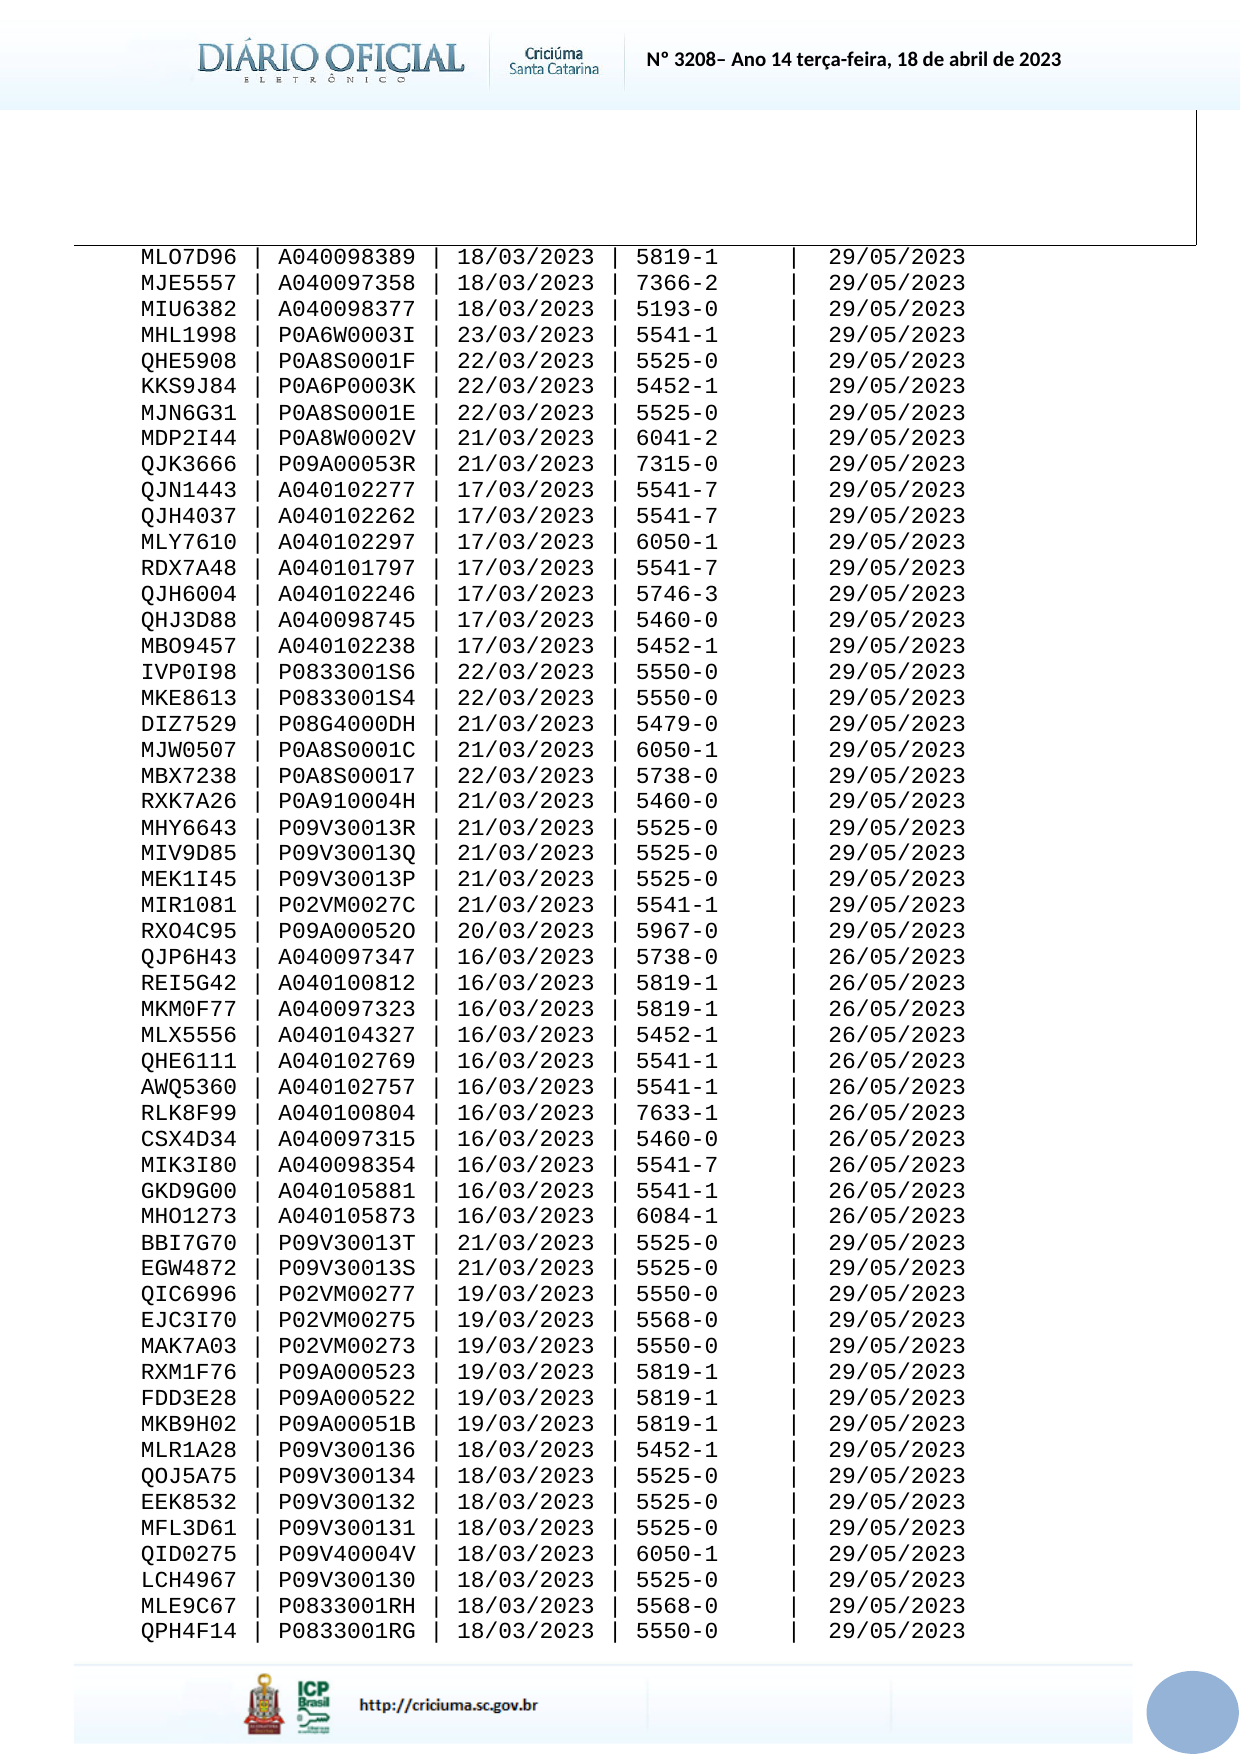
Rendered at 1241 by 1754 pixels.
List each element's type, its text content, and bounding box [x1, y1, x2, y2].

text MIK3I80 | A040098354 | 16/03/2023 | 5541-7 | 26/05/2023 [44, 1153, 1196, 1179]
text MFL3D61 | P09V300131 | 18/03/2023 | 5525-0 | 29/05/2023 [44, 1516, 1196, 1542]
text LCH4967 | P09V300130 | 18/03/2023 | 5525-0 | 29/05/2023 [44, 1568, 1196, 1594]
text BBI7G70 | P09V30013T | 21/03/2023 | 5525-0 | 29/05/2023 [44, 1231, 1196, 1257]
text MBX7238 | P0A8S00017 | 22/03/2023 | 5738-0 | 29/05/2023 [44, 764, 1196, 790]
text MLE9C67 | P0833001RH | 18/03/2023 | 5568-0 | 29/05/2023 [44, 1594, 1196, 1620]
text QID0275 | P09V40004V | 18/03/2023 | 6050-1 | 29/05/2023 [44, 1542, 1196, 1568]
text MBO9457 | A040102238 | 17/03/2023 | 5452-1 | 29/05/2023 [44, 634, 1196, 660]
text DIZ7529 | P08G4000DH | 21/03/2023 | 5479-0 | 29/05/2023 [44, 712, 1196, 738]
text QJK3666 | P09A00053R | 21/03/2023 | 7315-0 | 29/05/2023 [44, 453, 1196, 479]
text MAK7A03 | P02VM00273 | 19/03/2023 | 5550-0 | 29/05/2023 [44, 1334, 1196, 1361]
text EJC3I70 | P02VM00275 | 19/03/2023 | 5568-0 | 29/05/2023 [44, 1309, 1196, 1334]
text RXO4C95 | P09A00052O | 20/03/2023 | 5967-0 | 29/05/2023 [44, 919, 1196, 946]
text MHL1998 | P0A6W0003I | 23/03/2023 | 5541-1 | 29/05/2023 [44, 323, 1196, 349]
text MJE5557 | A040097358 | 18/03/2023 | 7366-2 | 29/05/2023 [44, 271, 1196, 297]
text QHE5908 | P0A8S0001F | 22/03/2023 | 5525-0 | 29/05/2023 [44, 349, 1196, 375]
text MDP2I44 | P0A8W0002V | 21/03/2023 | 6041-2 | 29/05/2023 [44, 427, 1196, 453]
text MLR1A28 | P09V300136 | 18/03/2023 | 5452-1 | 29/05/2023 [44, 1438, 1196, 1464]
text QPH4F14 | P0833001RG | 18/03/2023 | 5550-0 | 29/05/2023 [44, 1620, 1196, 1646]
text MJW0507 | P0A8S0001C | 21/03/2023 | 6050-1 | 29/05/2023 [44, 738, 1196, 764]
text QJP6H43 | A040097347 | 16/03/2023 | 5738-0 | 26/05/2023 [44, 946, 1196, 971]
text MLX5556 | A040104327 | 16/03/2023 | 5452-1 | 26/05/2023 [44, 1023, 1196, 1049]
text RLK8F99 | A040100804 | 16/03/2023 | 7633-1 | 26/05/2023 [44, 1101, 1196, 1127]
text MIR1081 | P02VM0027C | 21/03/2023 | 5541-1 | 29/05/2023 [44, 894, 1196, 919]
text RXM1F76 | P09A000523 | 19/03/2023 | 5819-1 | 29/05/2023 [44, 1361, 1196, 1386]
text QJH4037 | A040102262 | 17/03/2023 | 5541-7 | 29/05/2023 [44, 504, 1196, 531]
text QHJ3D88 | A040098745 | 17/03/2023 | 5460-0 | 29/05/2023 [44, 608, 1196, 634]
text QJH6004 | A040102246 | 17/03/2023 | 5746-3 | 29/05/2023 [44, 582, 1196, 608]
text RDX7A48 | A040101797 | 17/03/2023 | 5541-7 | 29/05/2023 [44, 556, 1196, 582]
text EEK8532 | P09V300132 | 18/03/2023 | 5525-0 | 29/05/2023 [44, 1490, 1196, 1516]
text MIV9D85 | P09V30013Q | 21/03/2023 | 5525-0 | 29/05/2023 [44, 842, 1196, 868]
text GKD9G00 | A040105881 | 16/03/2023 | 5541-1 | 26/05/2023 [44, 1179, 1196, 1205]
text MEK1I45 | P09V30013P | 21/03/2023 | 5525-0 | 29/05/2023 [44, 868, 1196, 894]
text MHO1273 | A040105873 | 16/03/2023 | 6084-1 | 26/05/2023 [44, 1205, 1196, 1231]
text KKS9J84 | P0A6P0003K | 22/03/2023 | 5452-1 | 29/05/2023 [44, 375, 1196, 401]
text MKB9H02 | P09A00051B | 19/03/2023 | 5819-1 | 29/05/2023 [44, 1412, 1196, 1438]
text IVP0I98 | P0833001S6 | 22/03/2023 | 5550-0 | 29/05/2023 [44, 660, 1196, 686]
text MIU6382 | A040098377 | 18/03/2023 | 5193-0 | 29/05/2023 [44, 297, 1196, 323]
text QOJ5A75 | P09V300134 | 18/03/2023 | 5525-0 | 29/05/2023 [44, 1464, 1196, 1490]
text QJN1443 | A040102277 | 17/03/2023 | 5541-7 | 29/05/2023 [44, 479, 1196, 504]
text MHY6643 | P09V30013R | 21/03/2023 | 5525-0 | 29/05/2023 [44, 816, 1196, 842]
text MKM0F77 | A040097323 | 16/03/2023 | 5819-1 | 26/05/2023 [44, 997, 1196, 1023]
text FDD3E28 | P09A000522 | 19/03/2023 | 5819-1 | 29/05/2023 [44, 1386, 1196, 1412]
text REI5G42 | A040100812 | 16/03/2023 | 5819-1 | 26/05/2023 [44, 971, 1196, 997]
text QIC6996 | P02VM00277 | 19/03/2023 | 5550-0 | 29/05/2023 [44, 1283, 1196, 1309]
text AWQ5360 | A040102757 | 16/03/2023 | 5541-1 | 26/05/2023 [44, 1075, 1196, 1101]
text EGW4872 | P09V30013S | 21/03/2023 | 5525-0 | 29/05/2023 [44, 1257, 1196, 1283]
text CSX4D34 | A040097315 | 16/03/2023 | 5460-0 | 26/05/2023 [44, 1127, 1196, 1153]
text MJN6G31 | P0A8S0001E | 22/03/2023 | 5525-0 | 29/05/2023 [44, 401, 1196, 427]
text MLY7610 | A040102297 | 17/03/2023 | 6050-1 | 29/05/2023 [44, 531, 1196, 556]
text RXK7A26 | P0A910004H | 21/03/2023 | 5460-0 | 29/05/2023 [44, 790, 1196, 816]
text MLO7D96 | A040098389 | 18/03/2023 | 5819-1 | 29/05/2023 [44, 245, 1196, 271]
text QHE6111 | A040102769 | 16/03/2023 | 5541-1 | 26/05/2023 [44, 1049, 1196, 1075]
text MKE8613 | P0833001S4 | 22/03/2023 | 5550-0 | 29/05/2023 [44, 686, 1196, 712]
